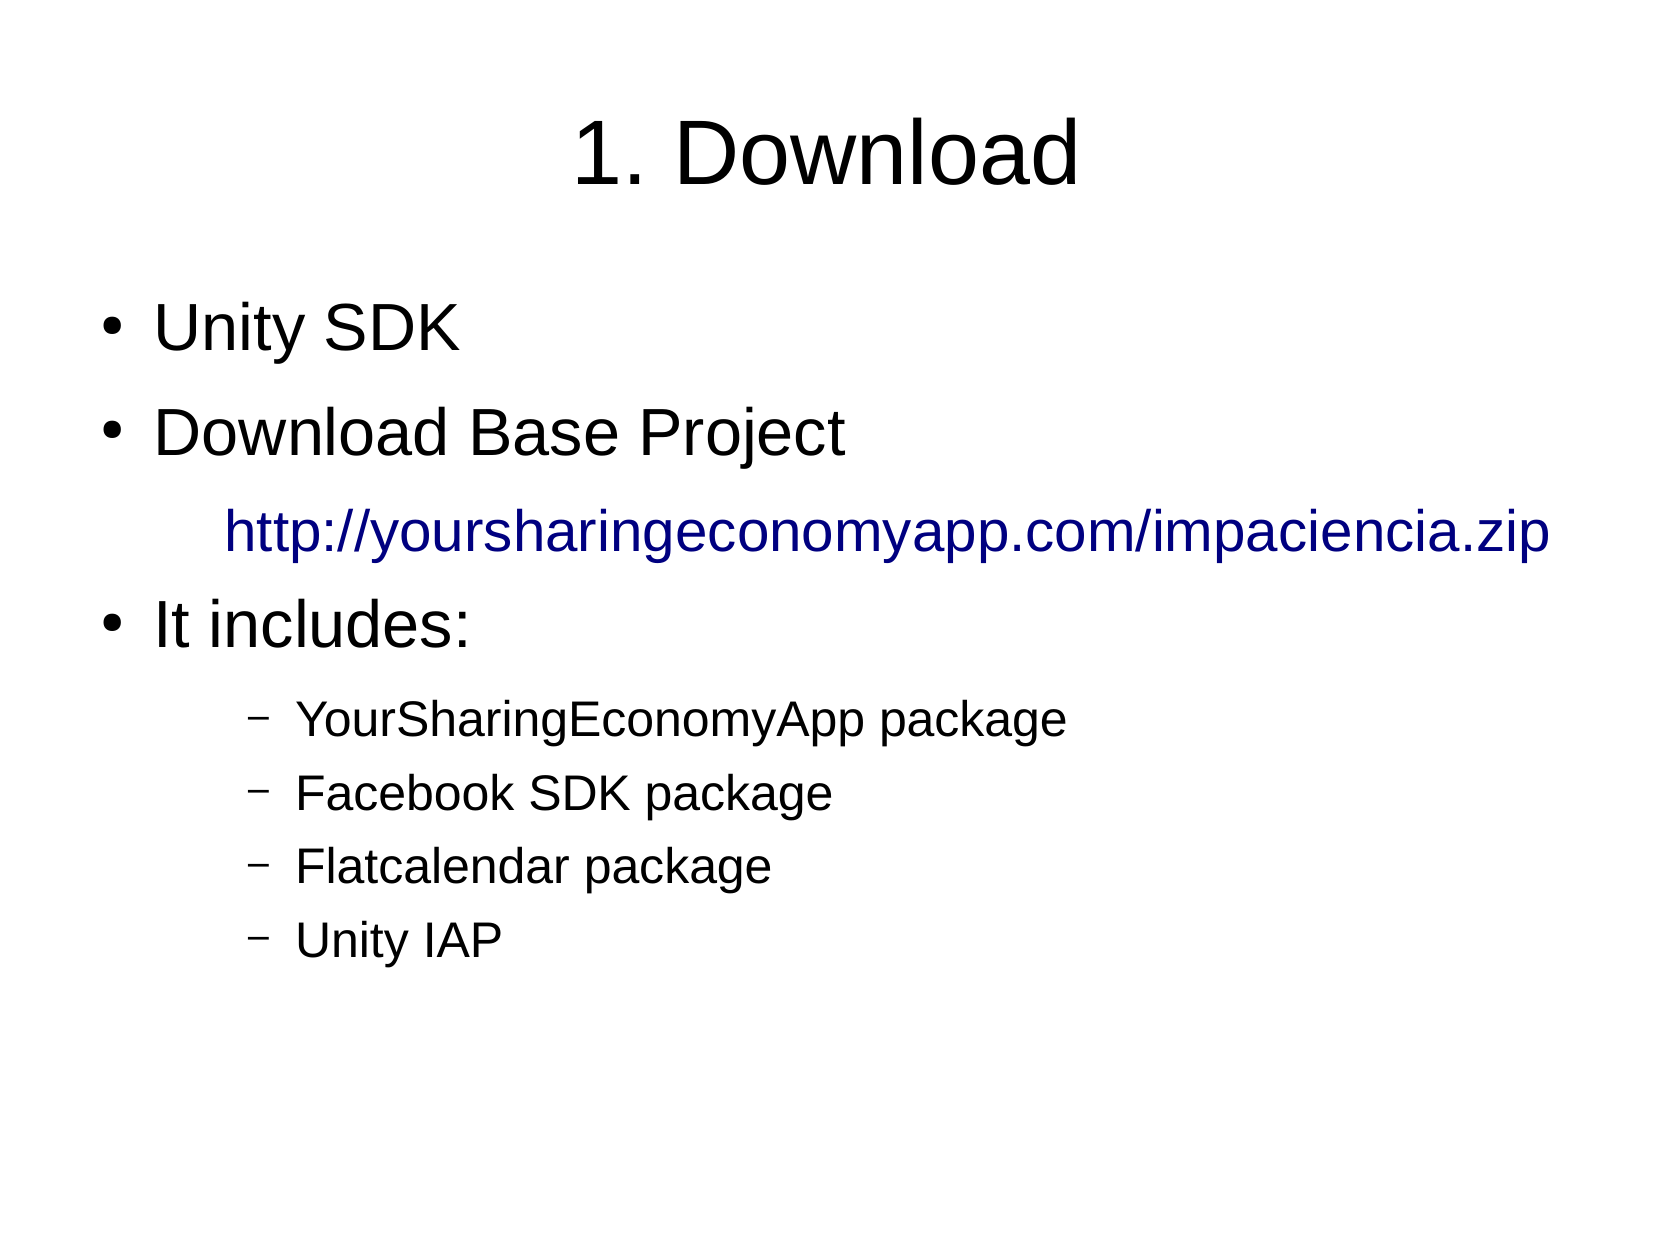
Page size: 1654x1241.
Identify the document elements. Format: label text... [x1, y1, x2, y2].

title 1. Download [82, 49, 1571, 257]
list Unity SDK Download Base Project http://yoursharingeconomyapp.com/impaciencia.zip It includes: YourSharingEconomyApp package Facebook SDK package Flatcalendar package Unity IAP [82, 290, 1571, 1010]
